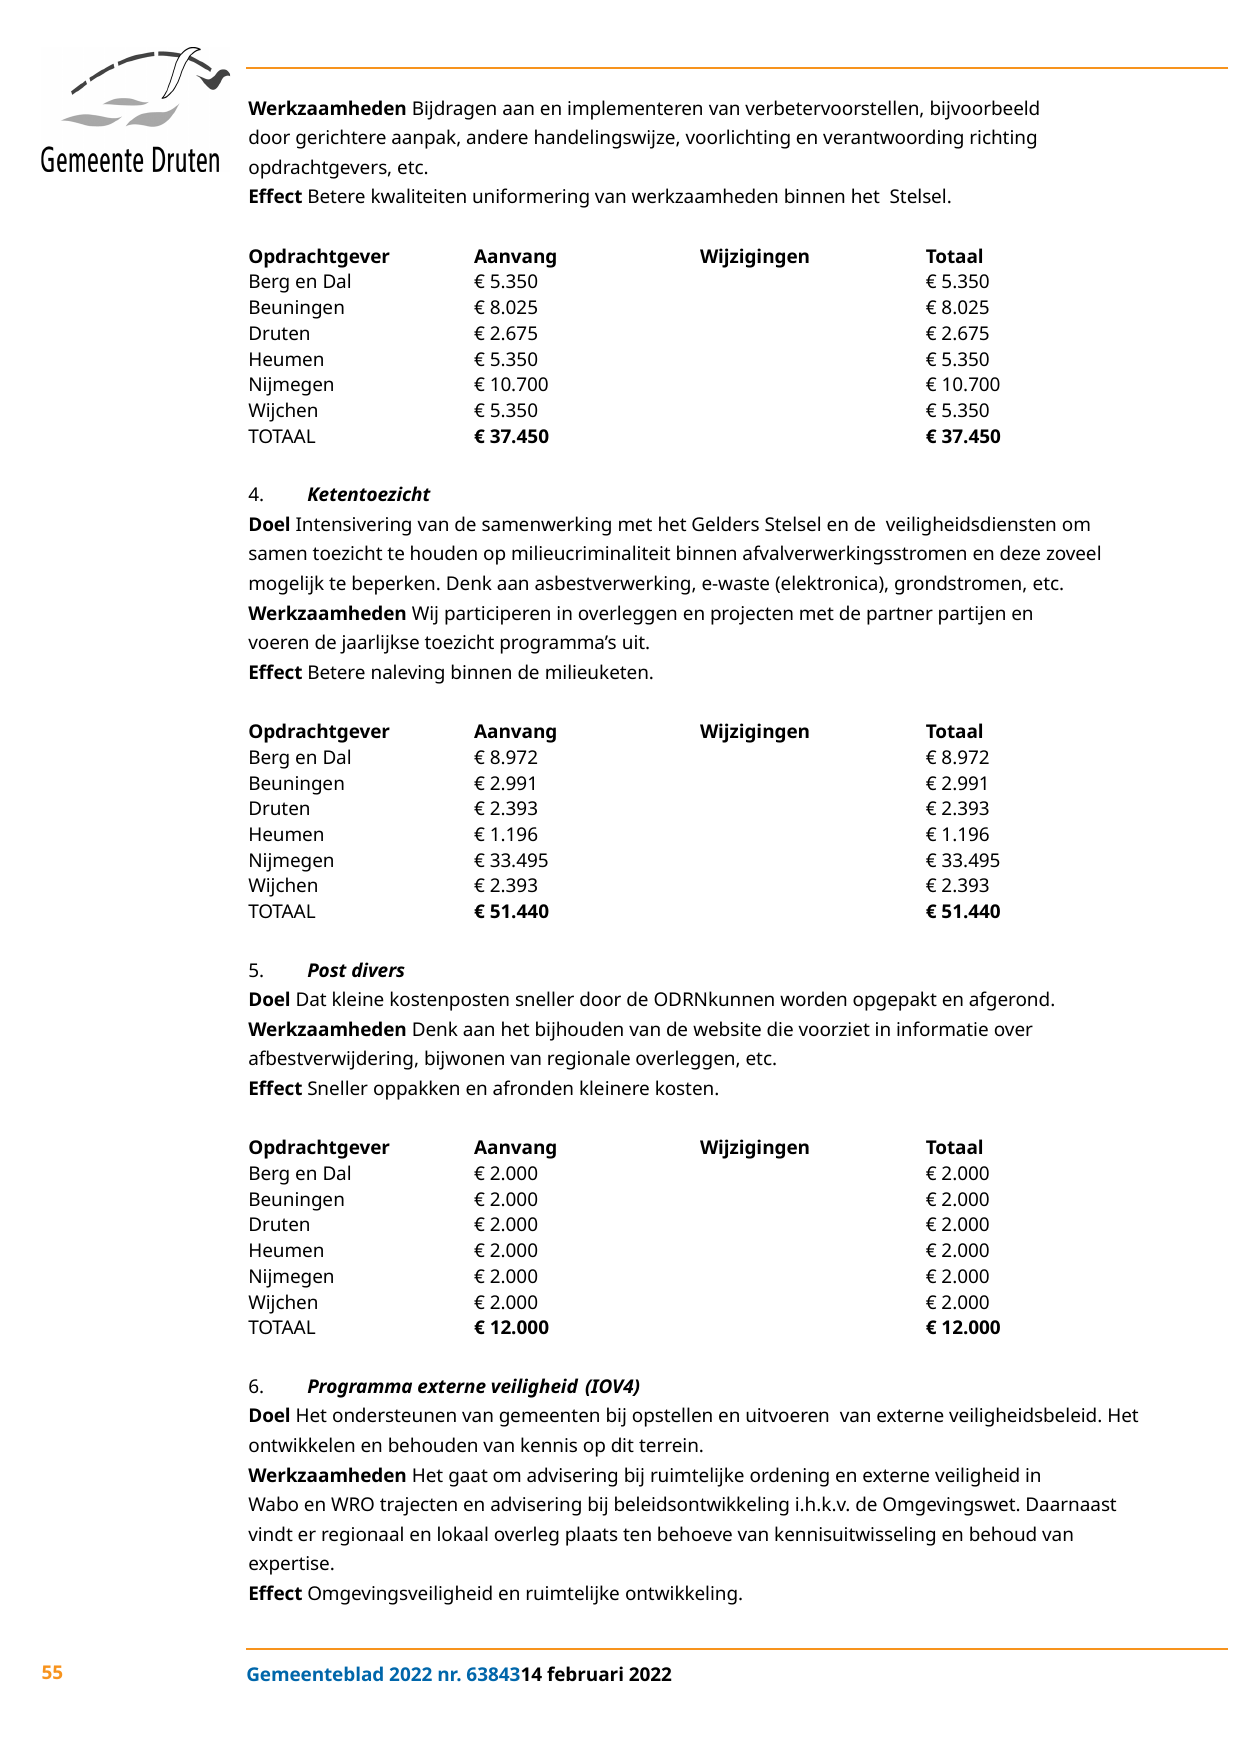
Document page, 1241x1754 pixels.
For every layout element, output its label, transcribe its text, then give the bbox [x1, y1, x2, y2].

table_cell € 2.991 [474, 770, 700, 795]
text Doel Intensivering van de samenwerking met het Gelders Stelsel en de veiligheidsdiensten om samen toezicht te houden op milieucriminaliteit binnen afvalverwerkingsstromen en deze zoveel mogelijk te beperken. Denk aan asbestverwerking, e-waste (elektronica), grondstromen, etc. [248, 511, 1152, 596]
text Werkzaamheden Bijdragen aan en implementeren van verbetervoorstellen, bijvoorbeeld door gerichtere aanpak, andere handelingswijze, voorlichting en verantwoording richting opdrachtgevers, etc. [248, 95, 1152, 180]
table_cell € 2.000 [926, 1238, 1152, 1263]
table_cell € 5.350 [926, 346, 1152, 371]
text Werkzaamheden Wij participeren in overleggen en projecten met de partner partijen en voeren de jaarlijkse toezicht programma’s uit. [248, 600, 1152, 655]
table_cell € 1.196 [474, 821, 700, 847]
table_header Aanvang [474, 718, 700, 744]
text Effect Sneller oppakken en afronden kleinere kosten. [248, 1075, 1152, 1101]
table_cell € 5.350 [926, 397, 1152, 423]
table_cell Berg en Dal [248, 744, 474, 770]
table_cell € 37.450 [474, 423, 700, 449]
text Werkzaamheden Het gaat om advisering bij ruimtelijke ordening en externe veiligheid in Wabo en WRO trajecten en advisering bij beleidsontwikkeling i.h.k.v. de Omgevingswet. Daarnaast vindt er regionaal en lokaal overleg plaats ten behoeve van kennisuitwisseling en behoud van expertise. [248, 1462, 1152, 1576]
table_cell € 5.350 [926, 269, 1152, 294]
table_cell € 2.393 [926, 795, 1152, 821]
table_cell Nijmegen [248, 847, 474, 873]
table_cell Druten [248, 795, 474, 821]
table_header Wijzigingen [700, 1135, 926, 1160]
table_cell € 2.000 [926, 1160, 1152, 1186]
table_cell € 33.495 [926, 847, 1152, 873]
table_cell Druten [248, 320, 474, 346]
table_cell € 51.440 [474, 898, 700, 924]
table_cell [700, 294, 926, 320]
table_header Totaal [926, 718, 1152, 744]
table_cell TOTAAL [248, 898, 474, 924]
table_cell € 1.196 [926, 821, 1152, 847]
table_cell [700, 898, 926, 924]
table_cell € 5.350 [474, 269, 700, 294]
table_cell € 12.000 [474, 1315, 700, 1340]
table_header Totaal [926, 243, 1152, 268]
table_cell [700, 770, 926, 795]
table_cell € 2.000 [474, 1263, 700, 1289]
table_cell € 2.393 [926, 873, 1152, 898]
table_cell Wijchen [248, 873, 474, 898]
table_cell € 2.991 [926, 770, 1152, 795]
table_cell € 51.440 [926, 898, 1152, 924]
table_cell € 2.000 [474, 1289, 700, 1314]
table_cell € 8.025 [926, 294, 1152, 320]
table_cell [700, 821, 926, 847]
table_cell [700, 371, 926, 397]
table_cell € 10.700 [474, 371, 700, 397]
text Doel Dat kleine kostenposten sneller door de ODRNkunnen worden opgepakt en afgerond. [248, 986, 1152, 1012]
table_cell € 2.393 [474, 795, 700, 821]
text Effect Betere kwaliteiten uniformering van werkzaamheden binnen het Stelsel. [248, 183, 1152, 209]
table_cell Berg en Dal [248, 269, 474, 294]
table_cell [700, 795, 926, 821]
table_cell € 10.700 [926, 371, 1152, 397]
table_cell € 2.000 [474, 1186, 700, 1212]
table_cell € 2.000 [474, 1212, 700, 1237]
table_cell Nijmegen [248, 371, 474, 397]
table_cell Wijchen [248, 1289, 474, 1314]
table_cell € 12.000 [926, 1315, 1152, 1340]
list Programma externe veiligheid (IOV4) [248, 1373, 1152, 1399]
table_cell € 37.450 [926, 423, 1152, 449]
table_cell Berg en Dal [248, 1160, 474, 1186]
table_cell [700, 1160, 926, 1186]
table_header Wijzigingen [700, 243, 926, 268]
table_cell [700, 397, 926, 423]
list Ketentoezicht [248, 481, 1152, 507]
table_header Opdrachtgever [248, 718, 474, 744]
table_cell [700, 744, 926, 770]
table_cell Nijmegen [248, 1263, 474, 1289]
table_cell Heumen [248, 1238, 474, 1263]
table_cell € 8.972 [474, 744, 700, 770]
table_cell [700, 269, 926, 294]
table_cell TOTAAL [248, 423, 474, 449]
table_cell € 33.495 [474, 847, 700, 873]
table_cell Beuningen [248, 294, 474, 320]
table_cell Druten [248, 1212, 474, 1237]
table_cell TOTAAL [248, 1315, 474, 1340]
table_header Opdrachtgever [248, 1135, 474, 1160]
table_cell [700, 423, 926, 449]
table_cell [700, 873, 926, 898]
table_cell € 2.675 [474, 320, 700, 346]
table_cell Beuningen [248, 1186, 474, 1212]
table_cell € 2.000 [474, 1160, 700, 1186]
table_cell [700, 1263, 926, 1289]
table_cell € 5.350 [474, 346, 700, 371]
table_cell € 5.350 [474, 397, 700, 423]
table_cell € 8.025 [474, 294, 700, 320]
table_cell € 2.393 [474, 873, 700, 898]
table_cell Heumen [248, 346, 474, 371]
table_cell [700, 1186, 926, 1212]
text Werkzaamheden Denk aan het bijhouden van de website die voorziet in informatie over afbestverwijdering, bijwonen van regionale overleggen, etc. [248, 1016, 1152, 1071]
table_cell [700, 320, 926, 346]
table_cell [700, 1289, 926, 1314]
table_cell Beuningen [248, 770, 474, 795]
table_cell € 2.000 [474, 1238, 700, 1263]
table_cell € 2.000 [926, 1289, 1152, 1314]
table_header Wijzigingen [700, 718, 926, 744]
table_cell [700, 346, 926, 371]
table_header Aanvang [474, 1135, 700, 1160]
table_cell € 2.000 [926, 1263, 1152, 1289]
table_cell [700, 1315, 926, 1340]
table_header Aanvang [474, 243, 700, 268]
table_header Opdrachtgever [248, 243, 474, 268]
table_cell [700, 1212, 926, 1237]
text Effect Betere naleving binnen de milieuketen. [248, 659, 1152, 685]
table_header Totaal [926, 1135, 1152, 1160]
table_cell [700, 1238, 926, 1263]
table_cell € 2.000 [926, 1186, 1152, 1212]
picture [41, 47, 231, 172]
text Effect Omgevingsveiligheid en ruimtelijke ontwikkeling. [248, 1580, 1152, 1606]
table_cell € 8.972 [926, 744, 1152, 770]
table_cell Heumen [248, 821, 474, 847]
table_cell Wijchen [248, 397, 474, 423]
table_cell [700, 847, 926, 873]
table_cell € 2.675 [926, 320, 1152, 346]
list Post divers [248, 957, 1152, 983]
text Doel Het ondersteunen van gemeenten bij opstellen en uitvoeren van externe veiligheidsbeleid. Het ontwikkelen en behouden van kennis op dit terrein. [248, 1403, 1152, 1458]
table_cell € 2.000 [926, 1212, 1152, 1237]
